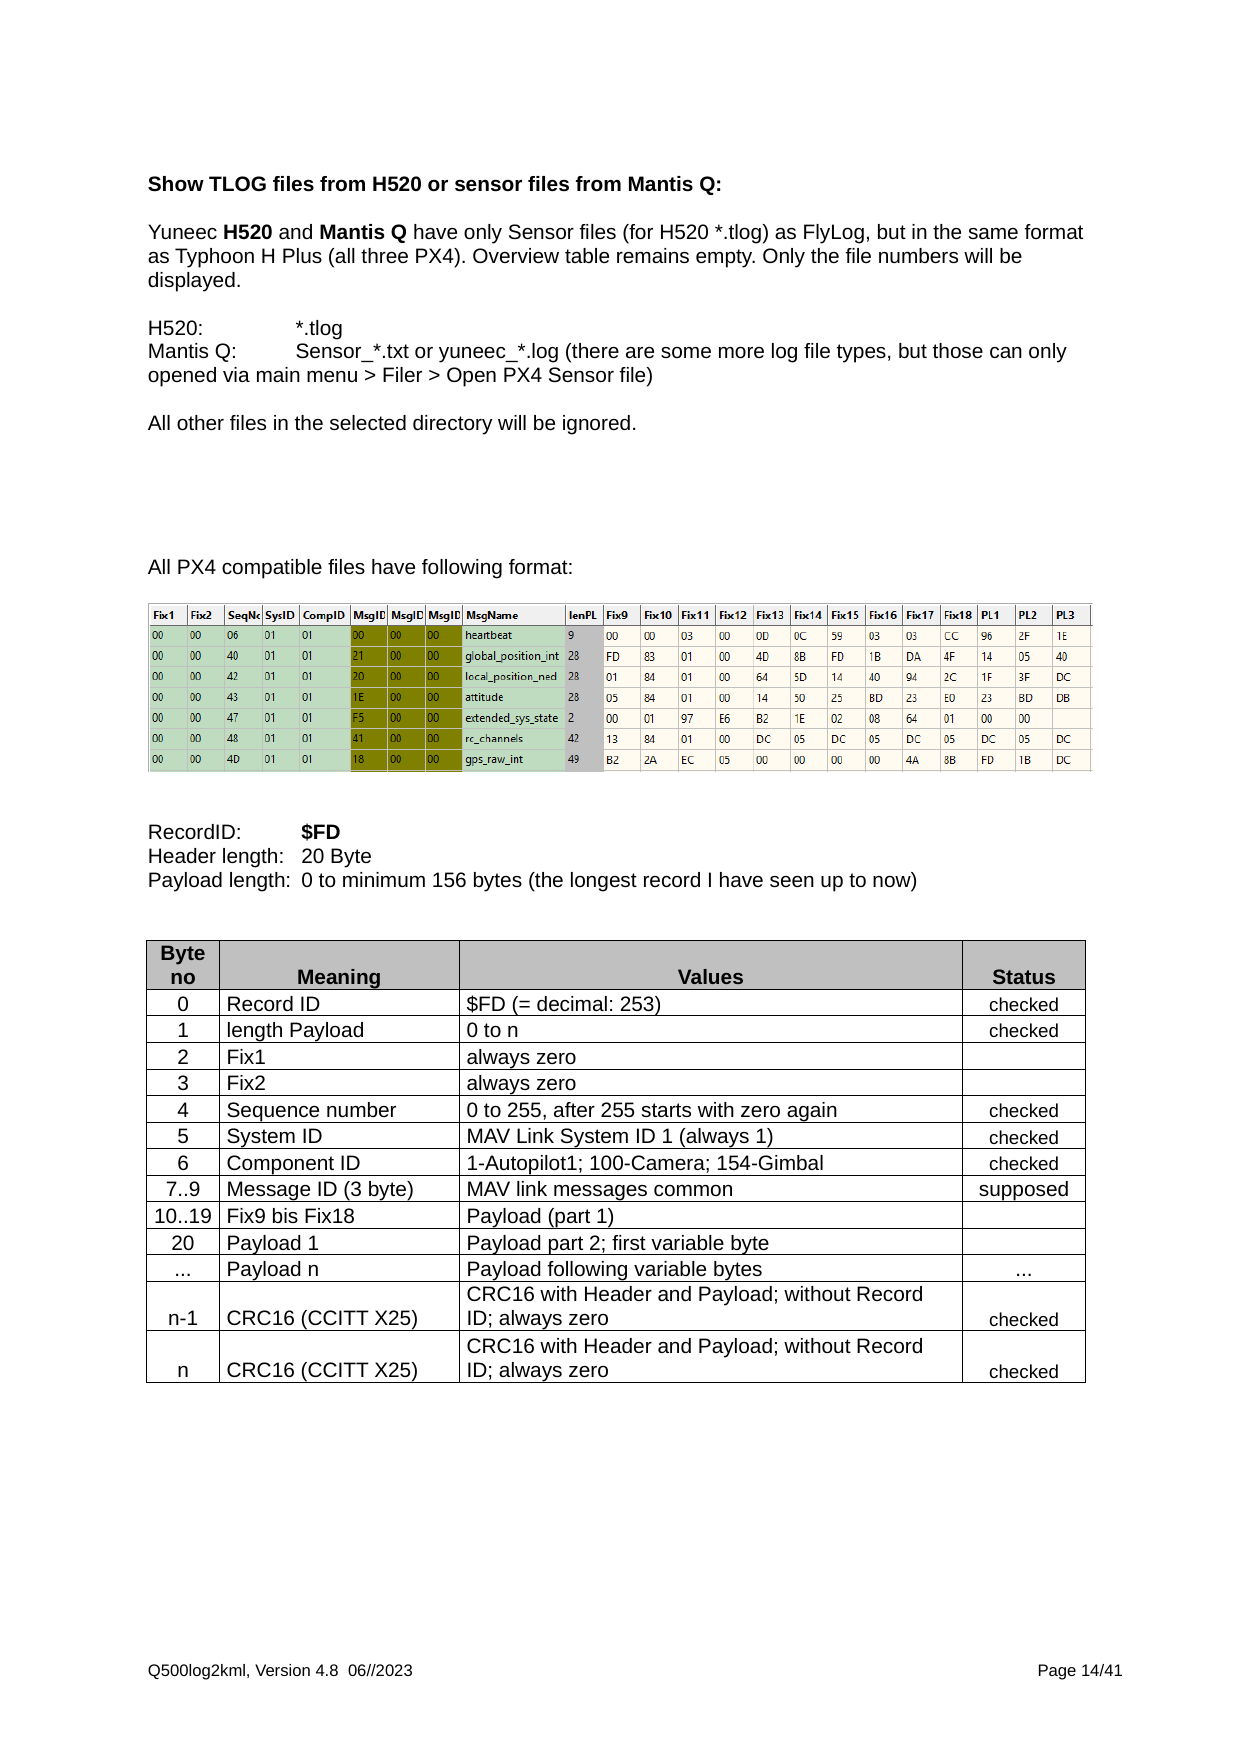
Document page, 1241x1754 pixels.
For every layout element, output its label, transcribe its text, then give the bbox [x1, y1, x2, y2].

table_header Values [460, 941, 962, 989]
table_cell Payload (part 1) [460, 1202, 962, 1228]
text Header length: 20 Byte [148, 844, 1093, 868]
table_cell CRC16 (CCITT X25) [220, 1282, 459, 1330]
table_cell Payload following variable bytes [460, 1255, 962, 1281]
table_cell checked [963, 1282, 1085, 1330]
table_cell [963, 1043, 1085, 1068]
table_cell always zero [460, 1043, 962, 1068]
table_cell n [147, 1331, 219, 1382]
table_cell length Payload [220, 1016, 459, 1042]
text Payload length: 0 to minimum 156 bytes (the longest record I have seen up to now) [148, 868, 1093, 892]
table_cell 7..9 [147, 1176, 219, 1201]
table_header Status [963, 941, 1085, 989]
table_cell [963, 1202, 1085, 1228]
table_cell Component ID [220, 1149, 459, 1175]
table_cell Record ID [220, 990, 459, 1015]
table_cell ... [963, 1255, 1085, 1281]
table_cell checked [963, 990, 1085, 1015]
text Show TLOG files from H520 or sensor files from Mantis Q: [148, 172, 1093, 196]
table_cell n-1 [147, 1282, 219, 1330]
table_cell $FD (= decimal: 253) [460, 990, 962, 1015]
table_cell 0 to 255, after 255 starts with zero again [460, 1096, 962, 1122]
table_cell Payload part 2; first variable byte [460, 1229, 962, 1254]
table_cell CRC16 (CCITT X25) [220, 1331, 459, 1382]
picture [147, 602, 1093, 772]
text All PX4 compatible files have following format: [148, 555, 1093, 579]
table_cell MAV Link System ID 1 (always 1) [460, 1123, 962, 1148]
table_cell Fix2 [220, 1070, 459, 1095]
table_cell CRC16 with Header and Payload; without Record ID; always zero [460, 1282, 962, 1330]
table_cell [963, 1229, 1085, 1254]
table_cell 0 [147, 990, 219, 1015]
table_cell Sequence number [220, 1096, 459, 1122]
table_cell supposed [963, 1176, 1085, 1201]
table_cell 1 [147, 1016, 219, 1042]
table_cell checked [963, 1149, 1085, 1175]
table_header Byte no [147, 941, 219, 989]
table_cell checked [963, 1331, 1085, 1382]
table_cell 5 [147, 1123, 219, 1148]
table_cell CRC16 with Header and Payload; without Record ID; always zero [460, 1331, 962, 1382]
table_cell 20 [147, 1229, 219, 1254]
table_cell 10..19 [147, 1202, 219, 1228]
table_cell 0 to n [460, 1016, 962, 1042]
table_cell Fix1 [220, 1043, 459, 1068]
table_cell checked [963, 1123, 1085, 1148]
table_cell 4 [147, 1096, 219, 1122]
table_cell 3 [147, 1070, 219, 1095]
table_cell Payload 1 [220, 1229, 459, 1254]
table_cell 1-Autopilot1; 100-Camera; 154-Gimbal [460, 1149, 962, 1175]
table_cell 2 [147, 1043, 219, 1068]
table_cell checked [963, 1016, 1085, 1042]
table_cell MAV link messages common [460, 1176, 962, 1201]
table_cell 6 [147, 1149, 219, 1175]
text H520: *.tlog [148, 315, 1093, 339]
table_cell checked [963, 1096, 1085, 1122]
table_cell Payload n [220, 1255, 459, 1281]
text All other files in the selected directory will be ignored. [148, 411, 1093, 435]
table_cell Fix9 bis Fix18 [220, 1202, 459, 1228]
table_cell [963, 1070, 1085, 1095]
table_cell always zero [460, 1070, 962, 1095]
table_cell Message ID (3 byte) [220, 1176, 459, 1201]
text Yuneec H520 and Mantis Q have only Sensor files (for H520 *.tlog) as FlyLog, but in the same format as Typhoon H Plus (all three PX4). Overview table remains empty. Only the file numbers will be displayed. [148, 219, 1093, 291]
table_header Meaning [220, 941, 459, 989]
text RecordID: $FD [148, 820, 1093, 844]
table_cell System ID [220, 1123, 459, 1148]
text Mantis Q: Sensor_*.txt or yuneec_*.log (there are some more log file types, but those can only opened via main menu > Filer > Open PX4 Sensor file) [148, 339, 1093, 387]
table_cell ... [147, 1255, 219, 1281]
